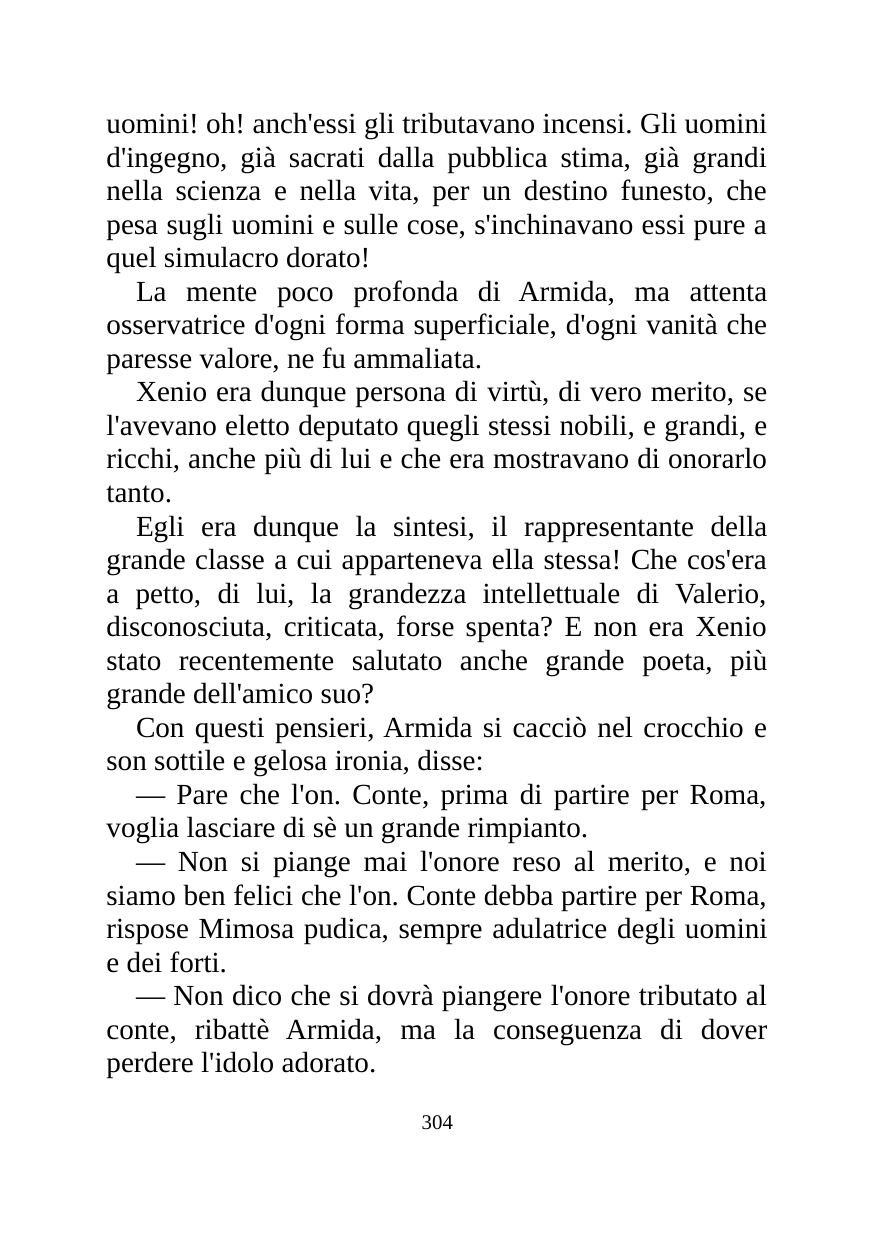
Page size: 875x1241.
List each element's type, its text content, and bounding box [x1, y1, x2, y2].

text Egli era dunque la sintesi, il rappresentante della grande classe a cui apparteneva ella stessa! Che cos'era a petto, di lui, la grandezza intellettuale di Valerio, disconosciuta, criticata, forse spenta? E non era Xenio stato recentemente salutato anche grande poeta, più grande dell'amico suo? [106, 509, 768, 710]
text — Non dico che si dovrà piangere l'onore tributato al conte, ribattè Armida, ma la conseguenza di dover perdere l'idolo adorato. [106, 978, 768, 1079]
text Xenio era dunque persona di virtù, di vero merito, se l'avevano eletto deputato quegli stessi nobili, e grandi, e ricchi, anche più di lui e che era mostravano di onorarlo tanto. [106, 374, 768, 509]
text uomini! oh! anch'essi gli tributavano incensi. Gli uomini d'ingegno, già sacrati dalla pubblica stima, già grandi nella scienza e nella vita, per un destino funesto, che pesa sugli uomini e sulle cose, s'inchinavano essi pure a quel simulacro dorato! [106, 106, 768, 274]
text — Pare che l'on. Conte, prima di partire per Roma, voglia lasciare di sè un grande rimpianto. [106, 777, 768, 844]
text Con questi pensieri, Armida si cacciò nel crocchio e son sottile e gelosa ironia, disse: [106, 710, 768, 777]
text La mente poco profonda di Armida, ma attenta osservatrice d'ogni forma superficiale, d'ogni vanità che paresse valore, ne fu ammaliata. [106, 274, 768, 374]
text — Non si piange mai l'onore reso al merito, e noi siamo ben felici che l'on. Conte debba partire per Roma, rispose Mimosa pudica, sempre adulatrice degli uomini e dei forti. [106, 844, 768, 978]
